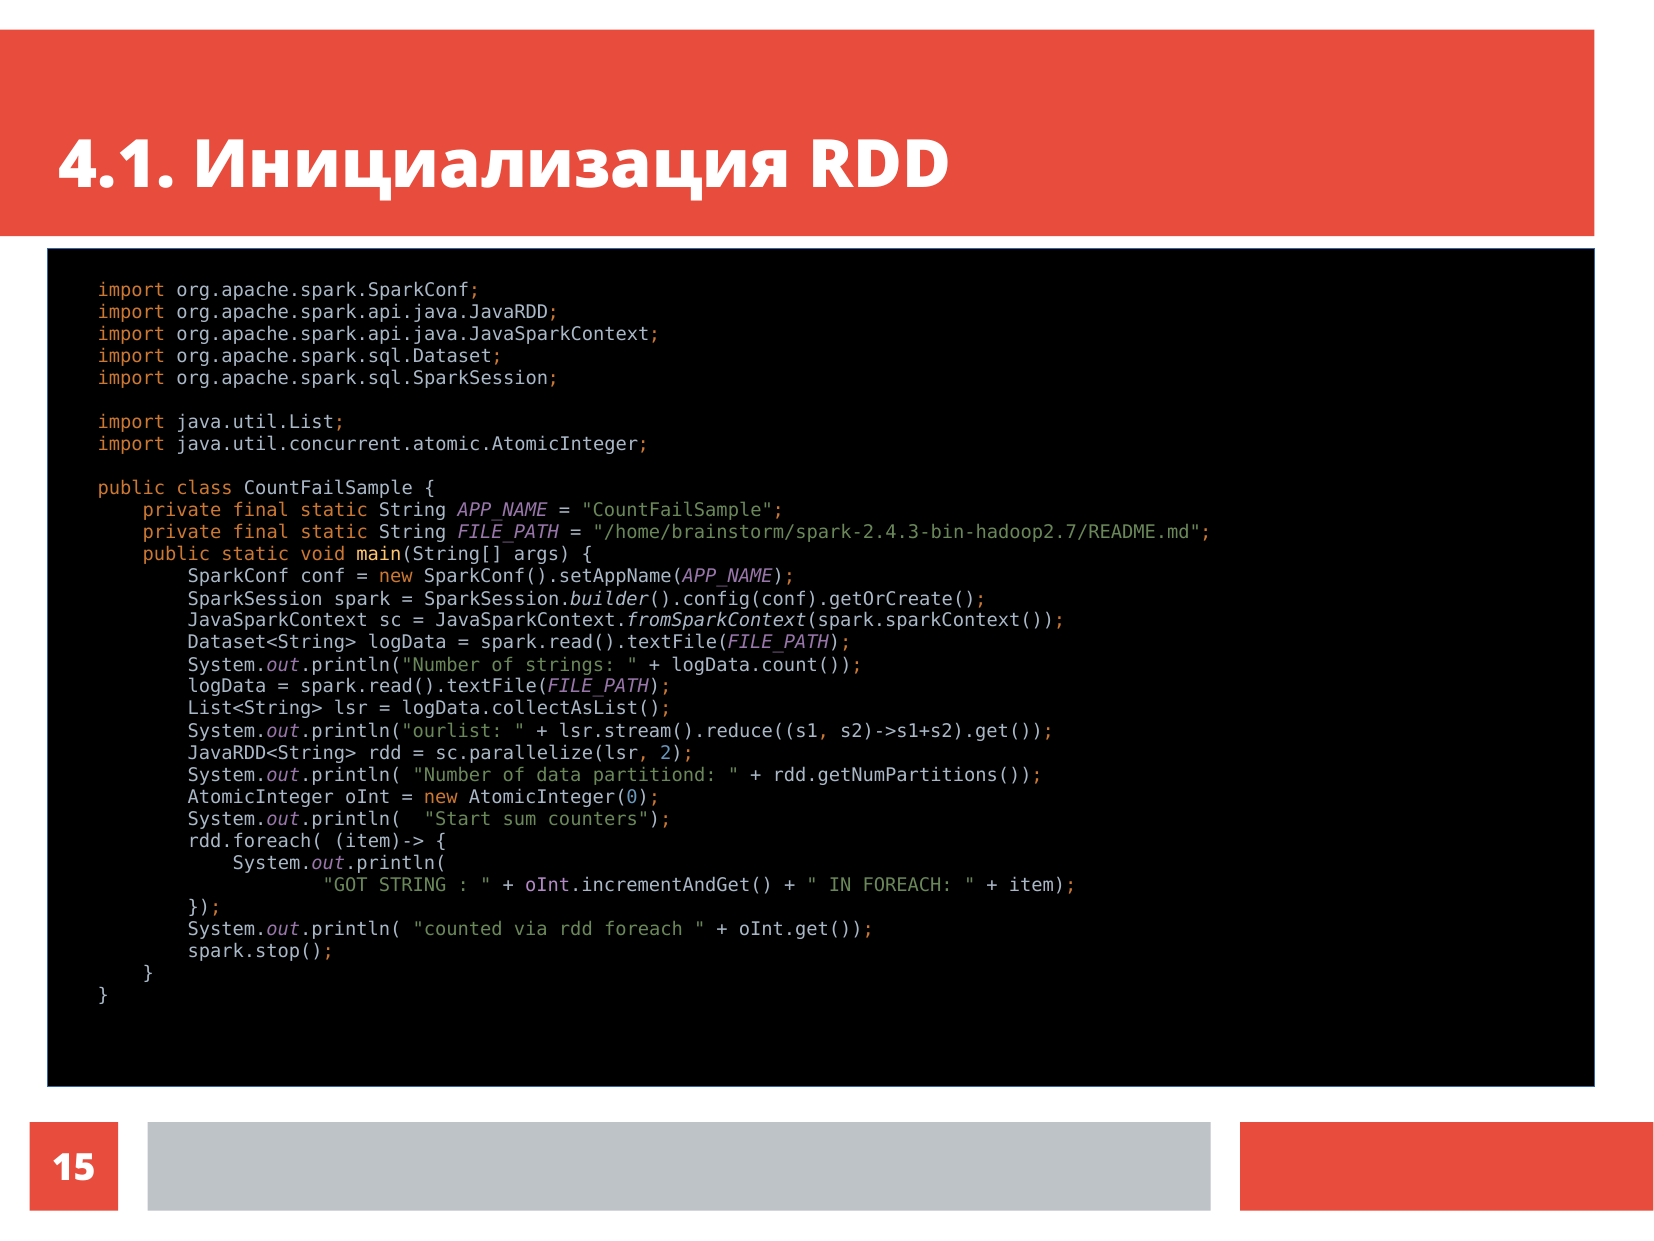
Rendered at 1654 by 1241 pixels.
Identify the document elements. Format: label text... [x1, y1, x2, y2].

text_box import org.apache.spark.SparkConf; import org.apache.spark.api.java.JavaRDD; import org.apache.spark.api.java.JavaSparkContext; import org.apache.spark.sql.Dataset; import org.apache.spark.sql.SparkSession; import java.util.List; import java.util.concurrent.atomic.AtomicInteger; public class CountFailSample { private final static String APP_NAME = "CountFailSample"; private final static String FILE_PATH = "/home/brainstorm/spark-2.4.3-bin-hadoop2.7/README.md"; public static void main(String[] args) { SparkConf conf = new SparkConf().setAppName(APP_NAME); SparkSession spark = SparkSession.builder().config(conf).getOrCreate(); JavaSparkContext sc = JavaSparkContext.fromSparkContext(spark.sparkContext()); Dataset<String> logData = spark.read().textFile(FILE_PATH); System.out.println("Number of strings: " + logData.count()); logData = spark.read().textFile(FILE_PATH); List<String> lsr = logData.collectAsList(); System.out.println("ourlist: " + lsr.stream().reduce((s1, s2)->s1+s2).get()); JavaRDD<String> rdd = sc.parallelize(lsr, 2); System.out.println( "Number of data partitiond: " + rdd.getNumPartitions()); AtomicInteger oInt = new AtomicInteger(0); System.out.println( "Start sum counters"); rdd.foreach( (item)-> { System.out.println( "GOT STRING : " + oInt.incrementAndGet() + " IN FOREACH: " + item); }); System.out.println( "counted via rdd foreach " + oInt.get()); spark.stop(); } } [82, 271, 1571, 1036]
text_box [47, 248, 1595, 1087]
title 4.1. Инициализация RDD [59, 59, 1595, 207]
